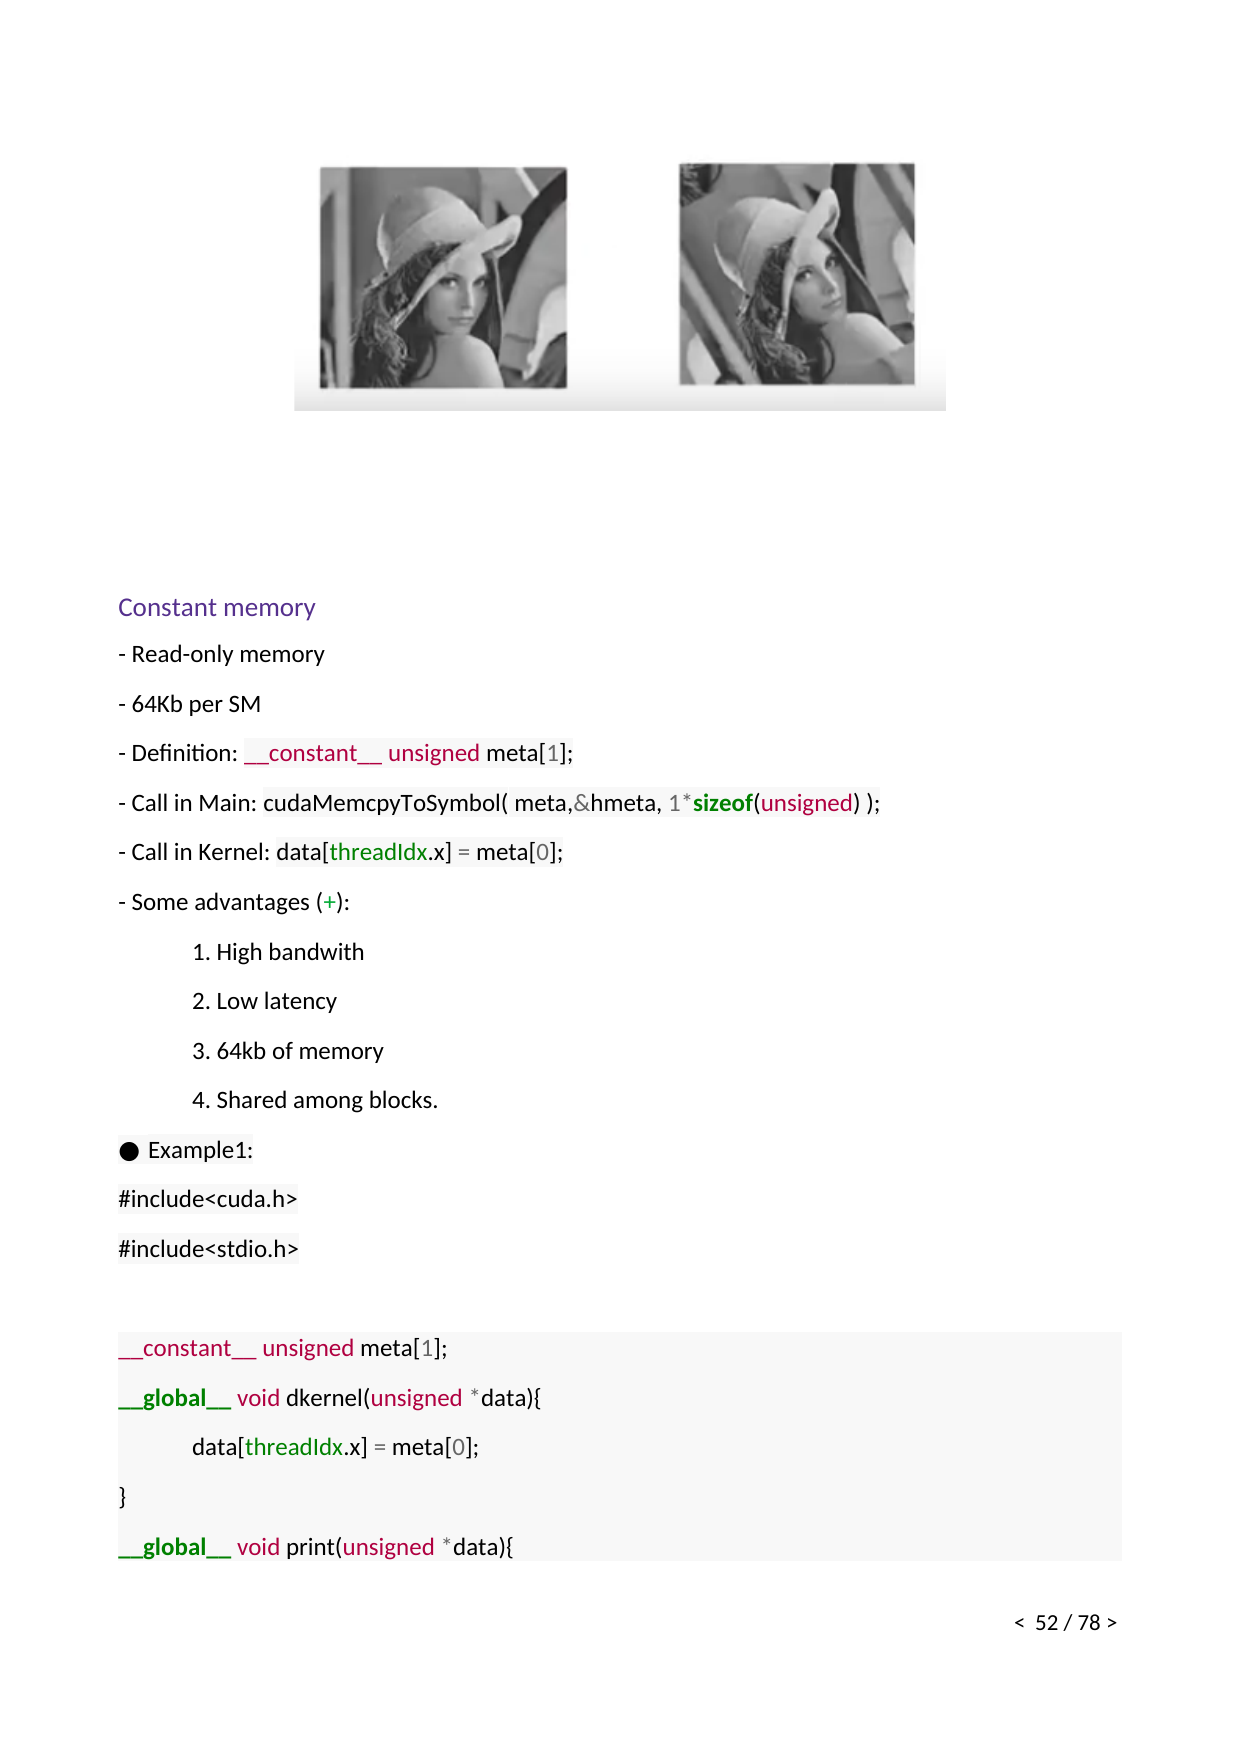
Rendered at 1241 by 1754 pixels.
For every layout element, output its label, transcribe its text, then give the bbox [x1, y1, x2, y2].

text - Read-only memory [118, 638, 1122, 669]
text ● Example1: [118, 1134, 1122, 1164]
text - Definition: __constant__ unsigned meta[1]; [118, 737, 1122, 768]
text - Some advantages (+): [118, 886, 1122, 917]
text __constant__ unsigned meta[1]; [118, 1332, 1122, 1363]
text } [118, 1481, 1122, 1512]
text __global__ void print(unsigned *data){ [118, 1531, 1122, 1561]
picture [294, 147, 946, 411]
text 2. Low latency [118, 985, 1122, 1016]
text __global__ void dkernel(unsigned *data){ [118, 1382, 1122, 1412]
text #include<stdio.h> [118, 1233, 1122, 1264]
text - Call in Main: cudaMemcpyToSymbol( meta,&hmeta, 1*sizeof(unsigned) ); [118, 787, 1122, 817]
text 3. 64kb of memory [118, 1035, 1122, 1065]
subtitle Constant memory [118, 590, 1122, 623]
text - Call in Kernel: data[threadIdx.x] = meta[0]; [118, 837, 1122, 867]
text data[threadIdx.x] = meta[0]; [118, 1432, 1122, 1462]
text 1. High bandwith [118, 936, 1122, 966]
text 4. Shared among blocks. [118, 1084, 1122, 1115]
text #include<cuda.h> [118, 1184, 1122, 1214]
text - 64Kb per SM [118, 688, 1122, 718]
